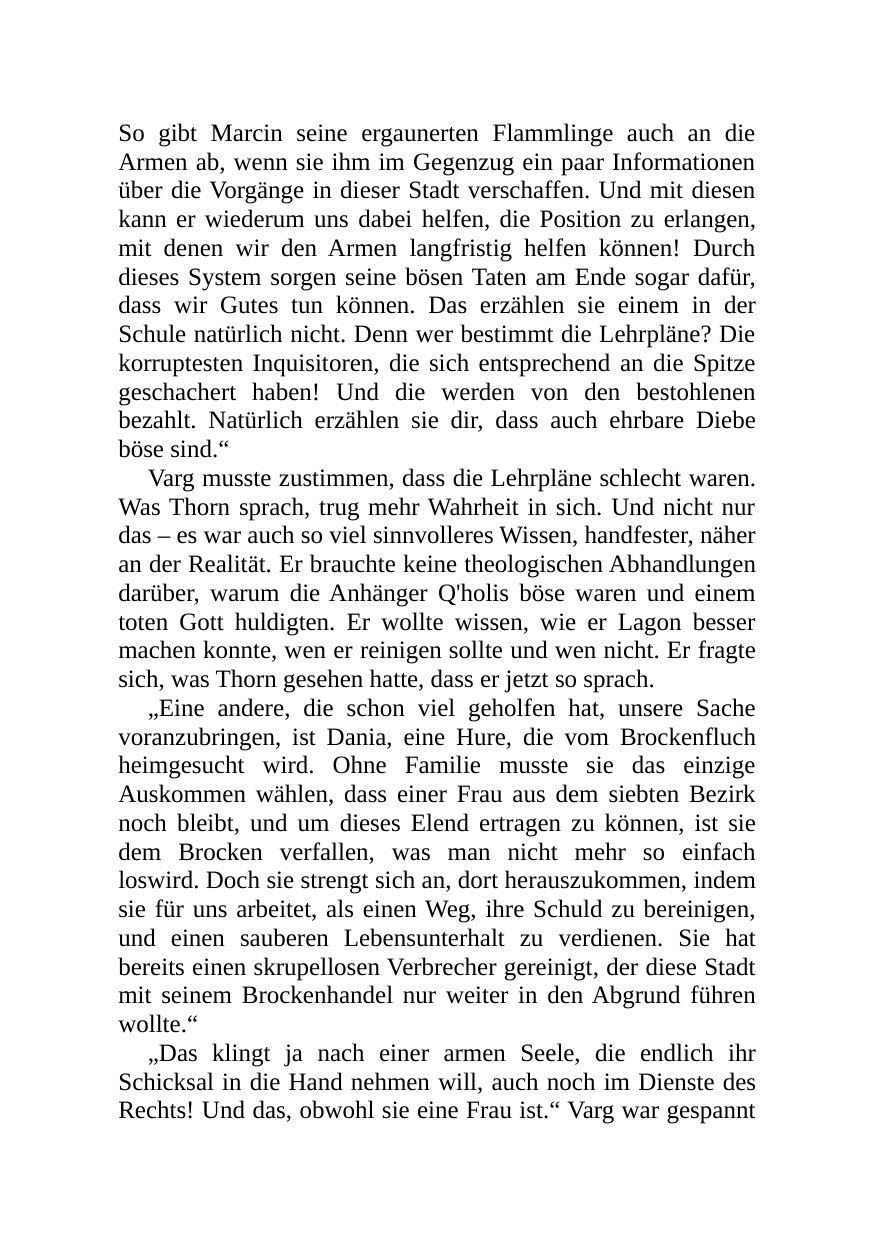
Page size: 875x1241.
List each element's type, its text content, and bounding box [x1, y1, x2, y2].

text „Das klingt ja nach einer armen Seele, die endlich ihr Schicksal in die Hand nehmen will, auch noch im Dienste des Rechts! Und das, obwohl sie eine Frau ist.“ Varg war gespannt [118, 1038, 756, 1124]
text Varg musste zustimmen, dass die Lehrpläne schlecht waren. Was Thorn sprach, trug mehr Wahrheit in sich. Und nicht nur das – es war auch so viel sinnvolleres Wissen, handfester, näher an der Realität. Er brauchte keine theologischen Abhandlungen darüber, warum die Anhänger Q'holis böse waren und einem toten Gott huldigten. Er wollte wissen, wie er Lagon besser machen konnte, wen er reinigen sollte und wen nicht. Er fragte sich, was Thorn gesehen hatte, dass er jetzt so sprach. [118, 463, 756, 693]
text „Eine andere, die schon viel geholfen hat, unsere Sache voranzubringen, ist Dania, eine Hure, die vom Brockenfluch heimgesucht wird. Ohne Familie musste sie das einzige Auskommen wählen, dass einer Frau aus dem siebten Bezirk noch bleibt, und um dieses Elend ertragen zu können, ist sie dem Brocken verfallen, was man nicht mehr so einfach loswird. Doch sie strengt sich an, dort herauszukommen, indem sie für uns arbeitet, als einen Weg, ihre Schuld zu bereinigen, und einen sauberen Lebensunterhalt zu verdienen. Sie hat bereits einen skrupellosen Verbrecher gereinigt, der diese Stadt mit seinem Brockenhandel nur weiter in den Abgrund führen wollte.“ [118, 693, 756, 1038]
text So gibt Marcin seine ergaunerten Flammlinge auch an die Armen ab, wenn sie ihm im Gegenzug ein paar Informationen über die Vorgänge in dieser Stadt verschaffen. Und mit diesen kann er wiederum uns dabei helfen, die Position zu erlangen, mit denen wir den Armen langfristig helfen können! Durch dieses System sorgen seine bösen Taten am Ende sogar dafür, dass wir Gutes tun können. Das erzählen sie einem in der Schule natürlich nicht. Denn wer bestimmt die Lehrpläne? Die korruptesten Inquisitoren, die sich entsprechend an die Spitze geschachert haben! Und die werden von den bestohlenen bezahlt. Natürlich erzählen sie dir, dass auch ehrbare Diebe böse sind.“ [118, 118, 756, 463]
